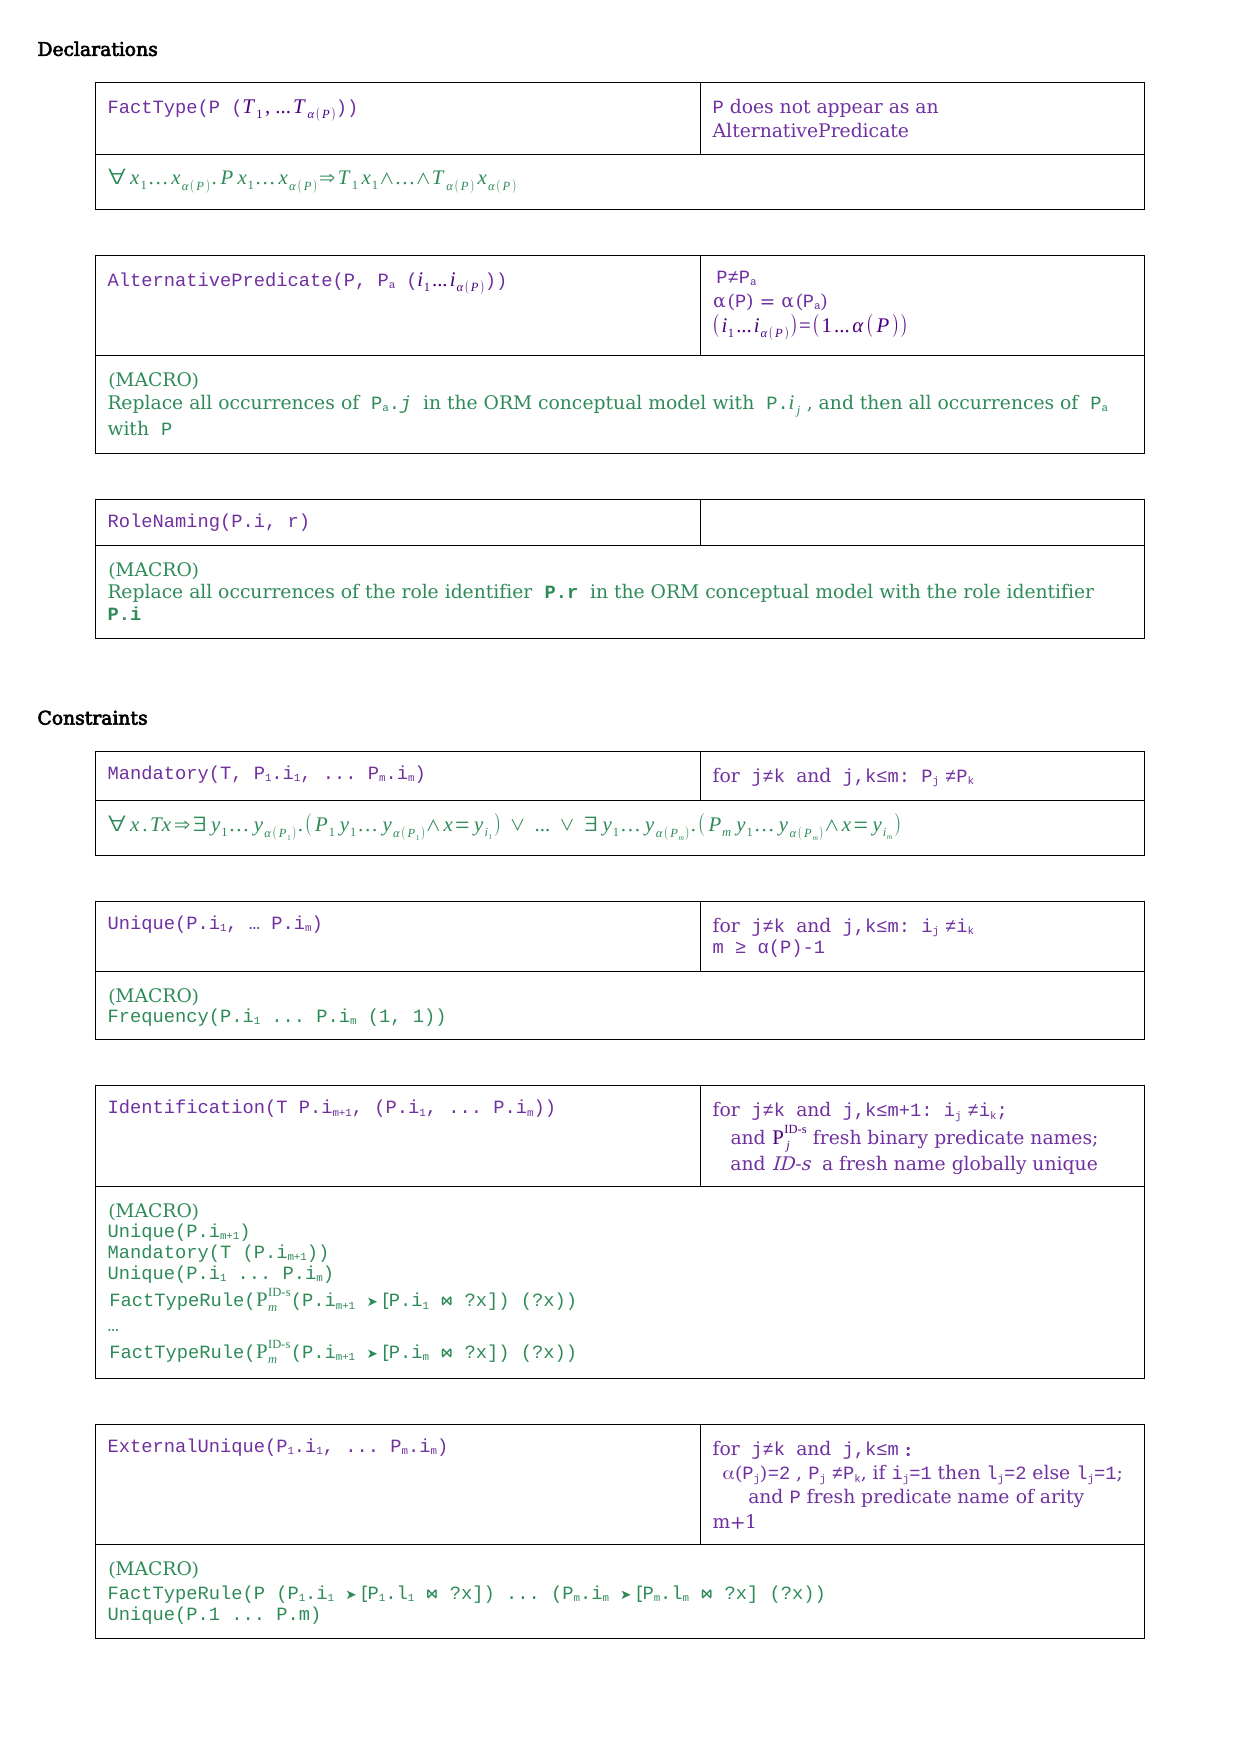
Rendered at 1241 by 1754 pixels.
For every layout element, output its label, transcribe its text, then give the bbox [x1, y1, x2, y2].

table_header RoleNaming(P.i, r) [96, 500, 700, 545]
table_cell (MACRO) Replace all occurrences of Pa.j in the ORM conceptual model with P. , and then all occurrences of Pa with P [96, 356, 1144, 453]
table_header ExternalUnique(P1.i1, ... Pm.im) [96, 1425, 700, 1544]
table_cell (MACRO) Unique(P.im+1) Mandatory(T (P.im+1)) Unique(P.i1 ... P.im) FactTypeRule((P.im+1 ➤ [P.i1 ⋈ ?x]) (?x)) … FactTypeRule((P.im+1 ➤ [P.im ⋈ ?x]) (?x)) [96, 1187, 1144, 1378]
table_header Mandatory(T, P1.i1, ... Pm.im) [96, 752, 700, 800]
table_cell (MACRO) FactTypeRule(P (P1.i1 ➤ [P1.l1 ⋈ ?x]) ... (Pm.im ➤ [Pm.lm ⋈ ?x] (?x)) Unique(P.1 ... P.m) [96, 1545, 1144, 1638]
subtitle Declarations [37, 37, 1202, 60]
table_header Unique(P.i1, … P.im) [96, 902, 700, 971]
table_header for j≠k and j,k≤m : (Pj)=2 , Pj ≠Pk, if ij=1 then lj=2 else lj=1; and P fresh predicate name of arity m+1 [701, 1425, 1144, 1544]
table_cell (MACRO) Replace all occurrences of the role identifier P.r in the ORM conceptual model with the role identifier P.i [96, 546, 1144, 637]
table_cell (MACRO) Frequency(P.i1 ... P.im (1, 1)) [96, 972, 1144, 1039]
table_header P≠Pa α(P) = α(Pa) [701, 256, 1144, 355]
table_header FactType(P ()) [96, 83, 700, 153]
table_header for j≠k and j,k≤m: Pj ≠Pk [701, 752, 1144, 800]
table_header for j≠k and j,k≤m+1: ij ≠ik; and fresh binary predicate names; and ID-s a fresh name globally unique [701, 1086, 1144, 1186]
table_cell [96, 801, 1144, 855]
table_cell [96, 155, 1144, 209]
table_header P does not appear as an AlternativePredicate [701, 83, 1144, 153]
subtitle Constraints [37, 706, 1202, 728]
table_header [701, 500, 1144, 545]
table_header Identification(T P.im+1, (P.i1, ... P.im)) [96, 1086, 700, 1186]
table_header AlternativePredicate(P, Pa ()) [96, 256, 700, 355]
table_header for j≠k and j,k≤m: ij ≠ik m ≥ α(P)-1 [701, 902, 1144, 971]
